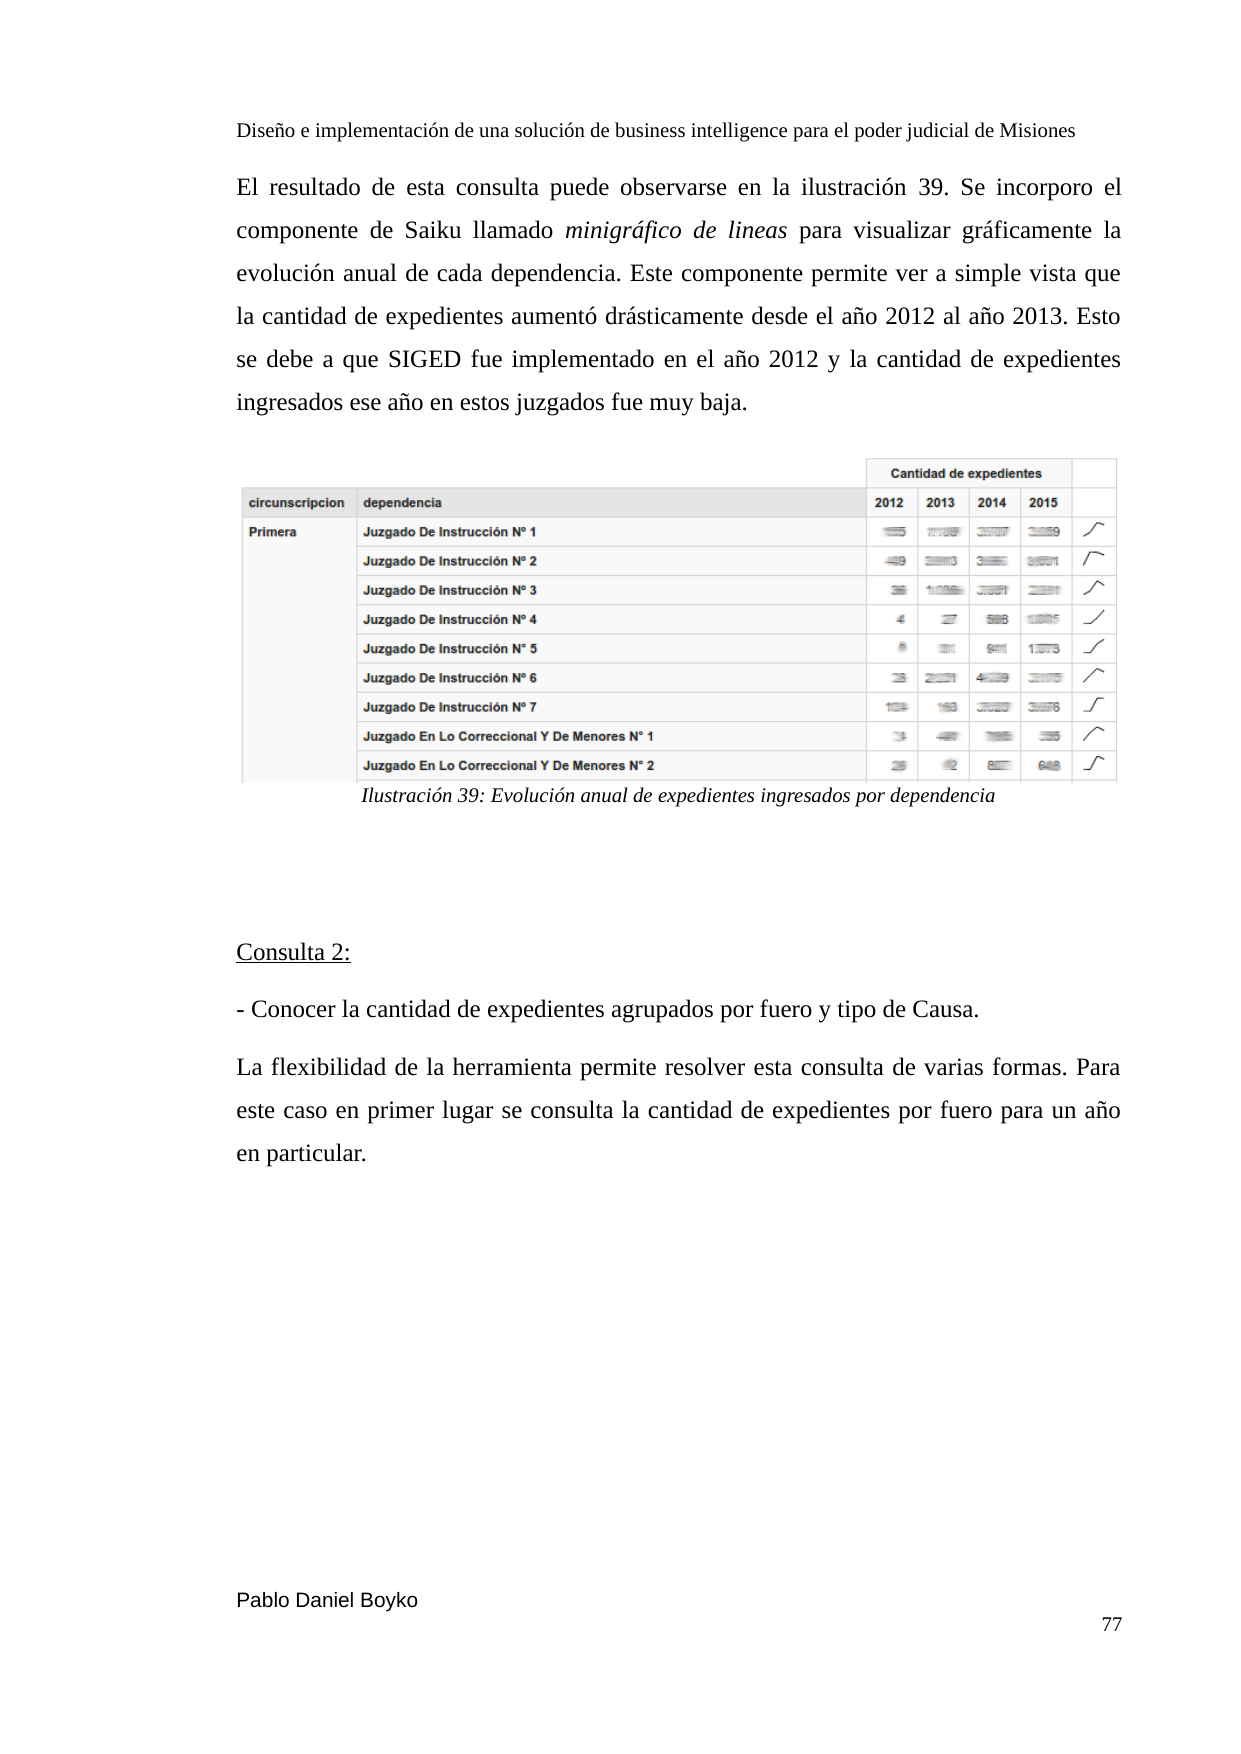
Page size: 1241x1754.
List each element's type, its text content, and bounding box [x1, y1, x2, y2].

text El resultado de esta consulta puede observarse en la ilustración 39. Se incorporo el componente de Saiku llamado minigráfico de lineas para visualizar gráficamente la evolución anual de cada dependencia. Este componente permite ver a simple vista que la cantidad de expedientes aumentó drásticamente desde el año 2012 al año 2013. Esto se debe a que SIGED fue implementado en el año 2012 y la cantidad de expedientes ingresados ese año en estos juzgados fue muy baja. [236, 172, 1122, 416]
picture [236, 457, 1123, 783]
text Consulta 2: [236, 937, 1122, 966]
text Ilustración 39: Evolución anual de expedientes ingresados por dependencia [236, 783, 1122, 807]
text - Conocer la cantidad de expedientes agrupados por fuero y tipo de Causa. [236, 994, 1122, 1023]
text La flexibilidad de la herramienta permite resolver esta consulta de varias formas. Para este caso en primer lugar se consulta la cantidad de expedientes por fuero para un año en particular. [236, 1052, 1122, 1167]
